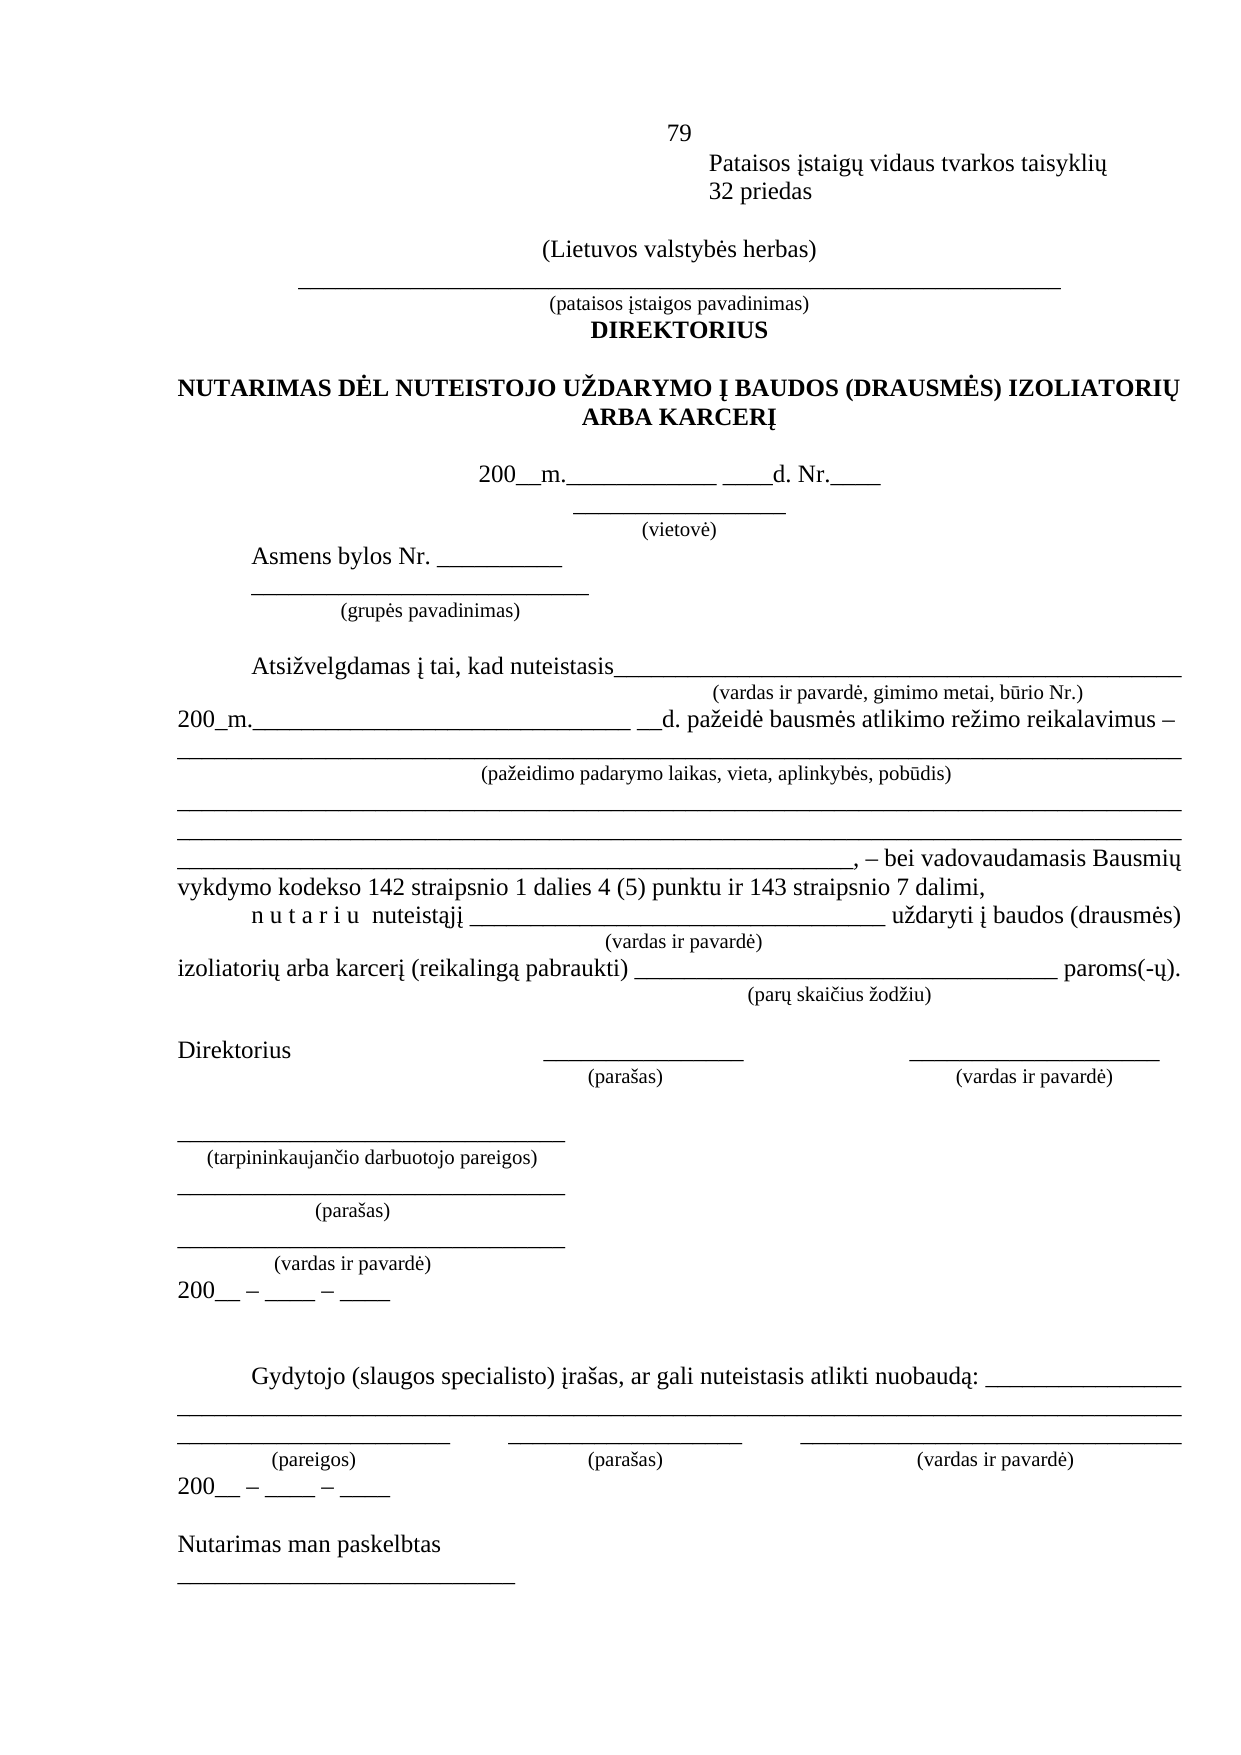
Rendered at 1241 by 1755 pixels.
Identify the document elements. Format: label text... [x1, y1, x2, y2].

text (vardas ir pavardė) [177, 1251, 1181, 1275]
text 200__ – ____ – ____ [177, 1471, 1181, 1500]
text Asmens bylos Nr. __________ [177, 541, 1181, 569]
text 200__m.____________ ____d. Nr.____ [177, 459, 1181, 488]
text (Lietuvos valstybės herbas) [177, 234, 1181, 263]
text nutariu nuteistąjį uždaryti į baudos (drausmės) [177, 900, 1181, 929]
text 200_m. __d. pažeidė bausmės atlikimo režimo reikalavimus – [177, 704, 1181, 733]
text Gydytojo (slaugos specialisto) įrašas, ar gali nuteistasis atlikti nuobaudą: [177, 1361, 1181, 1390]
text _______________________________ [177, 1169, 1181, 1198]
text 200__ – ____ – ____ [177, 1275, 1181, 1303]
text 32 priedas [177, 176, 1181, 205]
text Atsižvelgdamas į tai, kad nuteistasis [177, 651, 1181, 680]
text (parašas) (vardas ir pavardė) [177, 1063, 1181, 1088]
text (vardas ir pavardė) [177, 929, 1181, 953]
text (pataisos įstaigos pavadinimas) [177, 291, 1181, 315]
text _______________________________ [177, 1222, 1181, 1251]
text vykdymo kodekso 142 straipsnio 1 dalies 4 (5) punktu ir 143 straipsnio 7 dalimi, [177, 872, 1181, 900]
text DIREKTORIUS [177, 315, 1181, 344]
text ___________________________ [177, 569, 1181, 598]
text _____________________________________________________________ [177, 263, 1181, 291]
text (grupės pavadinimas) [177, 598, 1181, 622]
text Nutarimas man paskelbtas [177, 1529, 1181, 1558]
text _______________________________ [177, 1116, 1181, 1145]
text Pataisos įstaigų vidaus tvarkos taisyklių [709, 148, 1181, 176]
text (vietovė) [177, 517, 1181, 541]
text ___________________________ [177, 1558, 1181, 1586]
text _________________ [177, 488, 1181, 517]
text (tarpininkaujančio darbuotojo pareigos) [177, 1145, 1181, 1169]
text (vardas ir pavardė, gimimo metai, būrio Nr.) [177, 680, 1181, 704]
text (parašas) [177, 1198, 1181, 1222]
text izoliatorių arba karcerį (reikalingą pabraukti) paroms(-ų). [177, 953, 1181, 982]
text (pareigos) (parašas) (vardas ir pavardė) [177, 1447, 1181, 1471]
text NUTARIMAS DĖL NUTEISTOJO UŽDARYMO Į BAUDOS (DRAUSMĖS) IZOLIATORIŲ ARBA KARCERĮ [177, 373, 1181, 430]
text (pažeidimo padarymo laikas, vieta, aplinkybės, pobūdis) [177, 761, 1181, 785]
text , – bei vadovaudamasis Bausmių [177, 843, 1181, 872]
text (parų skaičius žodžiu) [177, 982, 1181, 1006]
text Direktorius ________________ ____________________ [177, 1035, 1181, 1063]
